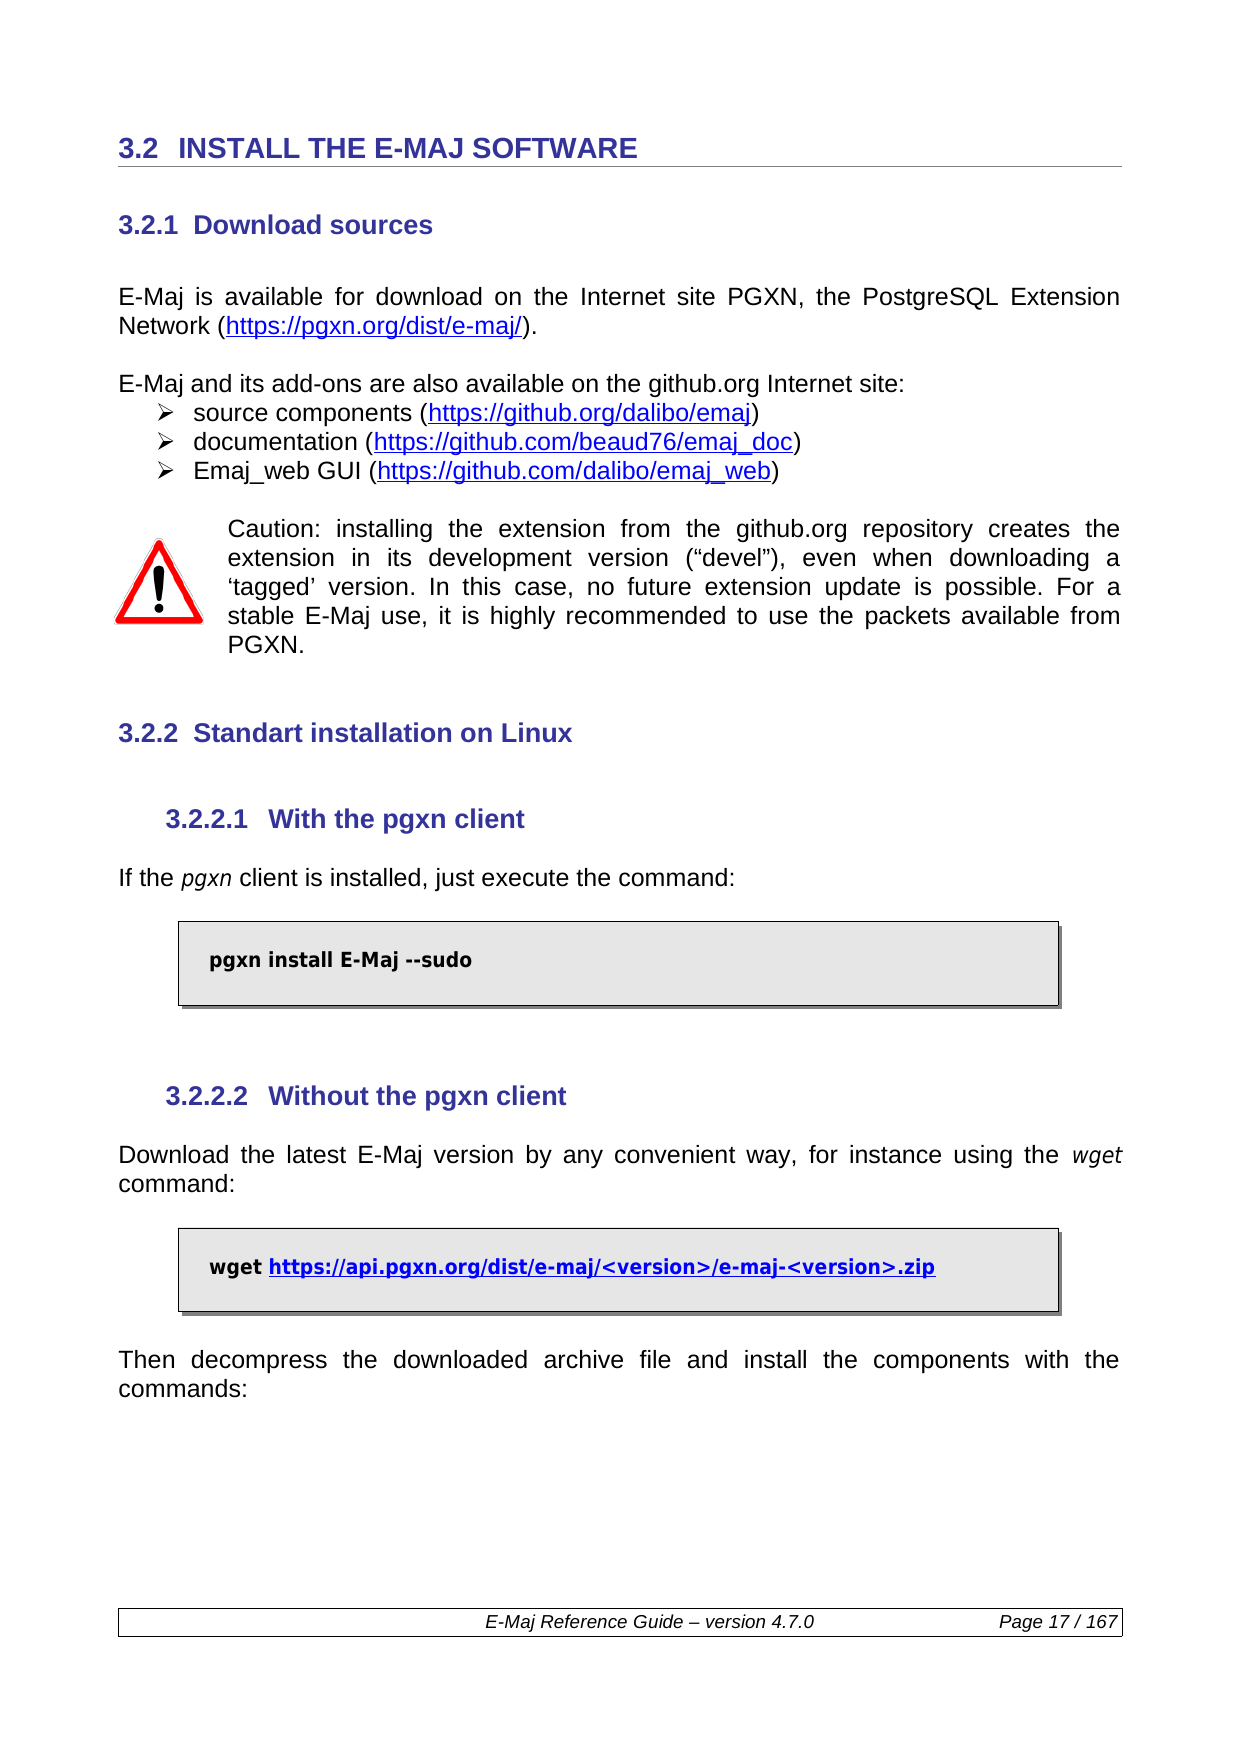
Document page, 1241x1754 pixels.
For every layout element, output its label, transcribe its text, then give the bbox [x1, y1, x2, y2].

text E-Maj is available for download on the Internet site PGXN, the PostgreSQL Extension Network (https://pgxn.org/dist/e-maj/). [118, 281, 1122, 339]
picture [113, 538, 204, 625]
text wget https://api.pgxn.org/dist/e-maj/<version>/e-maj-<version>.zip [179, 1252, 1058, 1276]
subtitle Standart installation on Linux [118, 717, 1122, 748]
text Caution: installing the extension from the github.org repository creates the extension in its development version (“devel”), even when downloading a ‘tagged’ version. In this case, no future extension update is possible. For a stable E-Maj use, it is highly recommended to use the packets available from PGXN. [118, 514, 1122, 659]
subtitle Download sources [118, 209, 1122, 240]
text Then decompress the downloaded archive file and install the components with the commands: [118, 1345, 1122, 1403]
subtitle Without the pgxn client [165, 1080, 1122, 1111]
list documentation (https://github.com/beaud76/emaj_doc) [156, 427, 1122, 456]
text pgxn install E-Maj --sudo [179, 945, 1058, 970]
subtitle Install the E-Maj software [118, 131, 1122, 166]
list Emaj_web GUI (https://github.com/dalibo/emaj_web) [156, 456, 1122, 485]
text If the pgxn client is installed, just execute the command: [118, 863, 1122, 892]
text E-Maj and its add-ons are also available on the github.org Internet site: [118, 369, 1122, 398]
subtitle With the pgxn client [165, 802, 1122, 833]
list source components (https://github.org/dalibo/emaj) [156, 398, 1122, 427]
text Download the latest E-Maj version by any convenient way, for instance using the wget command: [118, 1140, 1122, 1198]
